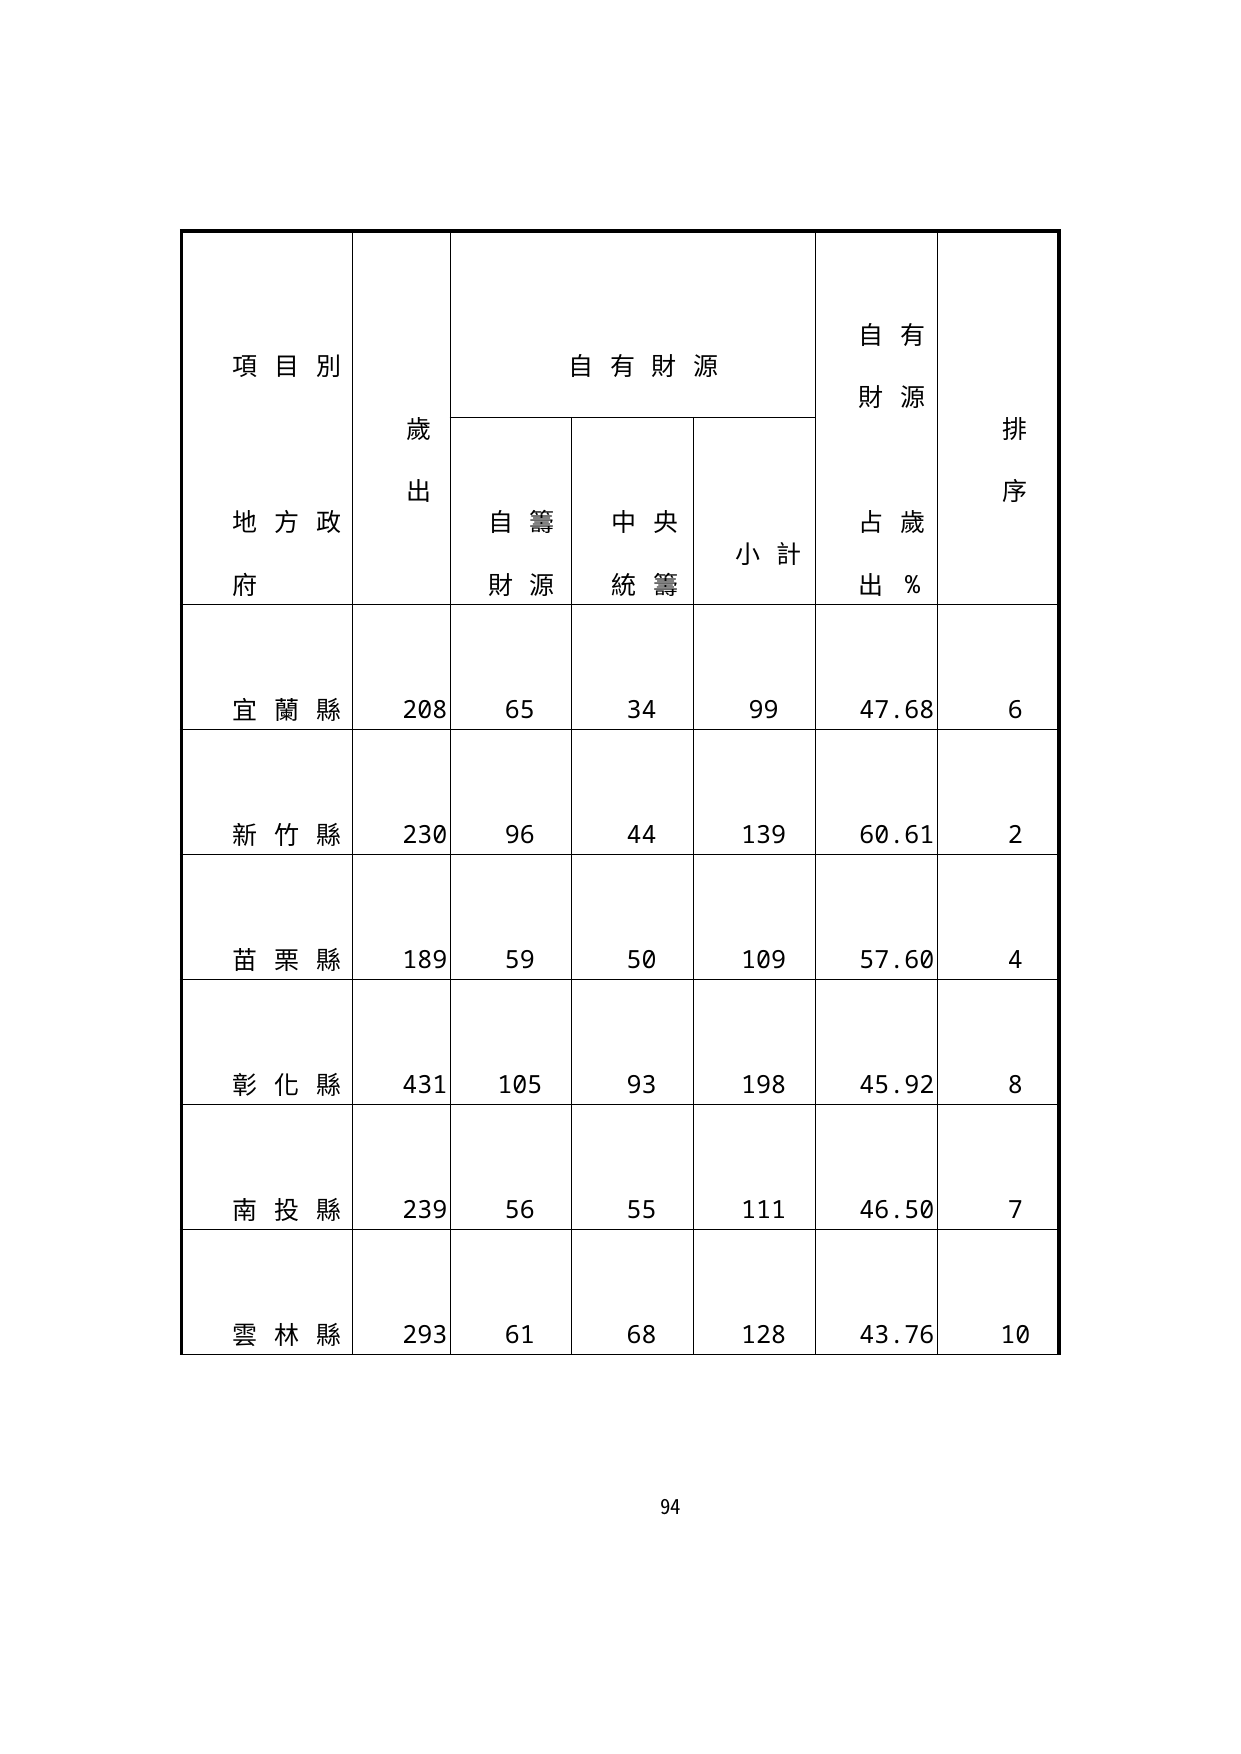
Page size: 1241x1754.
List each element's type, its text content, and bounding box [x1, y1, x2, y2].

table_cell 46.50 [816, 1105, 937, 1229]
table_cell 61 [451, 1230, 571, 1354]
table_cell 57.60 [816, 855, 937, 979]
table_cell 8 [938, 980, 1057, 1104]
table_cell 45.92 [816, 980, 937, 1104]
table_cell 44 [572, 730, 693, 854]
table_cell 雲林縣 [183, 1230, 352, 1354]
table_cell 自籌財源 [451, 418, 571, 604]
table_cell 彰化縣 [183, 980, 352, 1104]
table_cell 34 [572, 605, 693, 729]
table_cell 地方政府 [183, 417, 352, 604]
table_cell 99 [694, 605, 815, 729]
table_cell 56 [451, 1105, 571, 1229]
table_cell 128 [694, 1230, 815, 1354]
table_cell 96 [451, 730, 571, 854]
table_cell 111 [694, 1105, 815, 1229]
table_header 自有財源 [451, 233, 815, 417]
table_cell 2 [938, 730, 1057, 854]
table_header 排序 [938, 233, 1057, 604]
table_header 自有財源 [816, 233, 937, 417]
table_cell 苗栗縣 [183, 855, 352, 979]
table_cell 47.68 [816, 605, 937, 729]
table_cell 189 [353, 855, 450, 979]
table_cell 105 [451, 980, 571, 1104]
table_cell 208 [353, 605, 450, 729]
table_cell 60.61 [816, 730, 937, 854]
table_cell 43.76 [816, 1230, 937, 1354]
table_cell 占歲出% [816, 417, 937, 604]
table_cell 宜蘭縣 [183, 605, 352, 729]
table_cell 109 [694, 855, 815, 979]
table_cell 50 [572, 855, 693, 979]
table_cell 68 [572, 1230, 693, 1354]
table_cell 55 [572, 1105, 693, 1229]
table_cell 南投縣 [183, 1105, 352, 1229]
table_cell 4 [938, 855, 1057, 979]
table_cell 7 [938, 1105, 1057, 1229]
table_cell 59 [451, 855, 571, 979]
table_header 歲出 [353, 233, 450, 604]
table_cell 93 [572, 980, 693, 1104]
table_cell 431 [353, 980, 450, 1104]
table_cell 6 [938, 605, 1057, 729]
table_cell 139 [694, 730, 815, 854]
table_cell 10 [938, 1230, 1057, 1354]
table_cell 中央統籌 [572, 418, 693, 604]
table_cell 230 [353, 730, 450, 854]
table_cell 198 [694, 980, 815, 1104]
table_cell 新竹縣 [183, 730, 352, 854]
table_cell 293 [353, 1230, 450, 1354]
table_cell 小計 [694, 418, 815, 604]
table_cell 239 [353, 1105, 450, 1229]
table_cell 65 [451, 605, 571, 729]
table_header 項目別 [183, 233, 352, 417]
